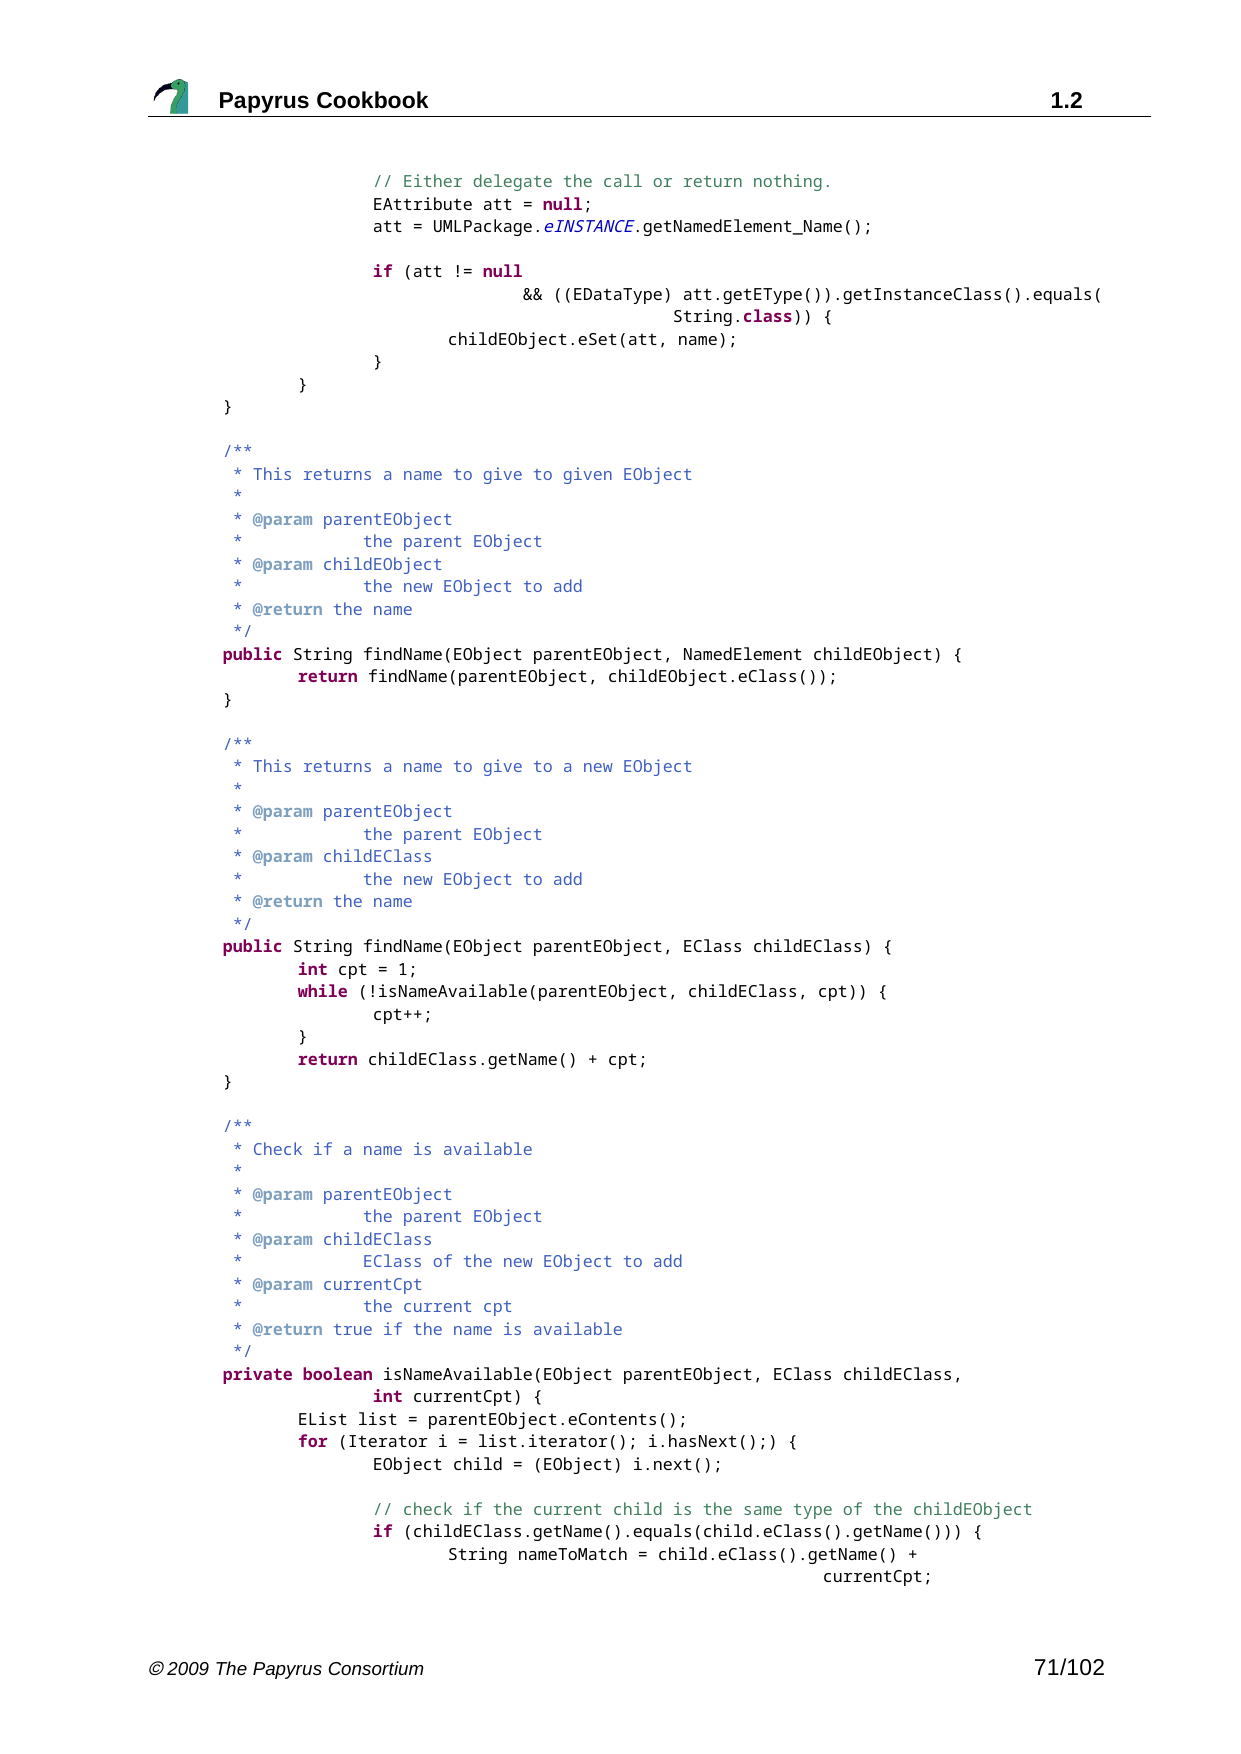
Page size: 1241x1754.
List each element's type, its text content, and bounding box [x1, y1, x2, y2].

text /** [148, 1115, 1151, 1138]
text } [148, 1070, 1151, 1093]
text for (Iterator i = list.iterator(); i.hasNext();) { [148, 1430, 1151, 1453]
text EAttribute att = null; [148, 193, 1151, 215]
text * EClass of the new EObject to add [148, 1250, 1151, 1273]
text * the new EObject to add [148, 575, 1151, 598]
text } [148, 395, 1151, 418]
text * @param parentEObject [148, 800, 1151, 823]
picture [153, 79, 189, 114]
text if (childEClass.getName().equals(child.eClass().getName())) { [148, 1520, 1151, 1543]
text * [148, 485, 1151, 508]
text * @param childEClass [148, 1228, 1151, 1250]
text * [148, 778, 1151, 800]
text * @param parentEObject [148, 1183, 1151, 1205]
text cpt++; [148, 1003, 1151, 1025]
text * the parent EObject [148, 1205, 1151, 1228]
text * @return true if the name is available [148, 1318, 1151, 1340]
text */ [148, 913, 1151, 935]
text // check if the current child is the same type of the childEObject [148, 1498, 1151, 1520]
text * Check if a name is available [148, 1138, 1151, 1160]
text public String findName(EObject parentEObject, EClass childEClass) { [148, 935, 1151, 958]
text /** [148, 733, 1151, 755]
text * the current cpt [148, 1295, 1151, 1318]
text * @param childEClass [148, 845, 1151, 868]
text * the new EObject to add [148, 868, 1151, 890]
text int cpt = 1; [148, 958, 1151, 980]
text EObject child = (EObject) i.next(); [148, 1453, 1151, 1475]
text * @return the name [148, 890, 1151, 913]
text * @return the name [148, 598, 1151, 620]
text * This returns a name to give to a new EObject [148, 755, 1151, 778]
text String nameToMatch = child.eClass().getName() + currentCpt; [148, 1543, 1151, 1588]
text } [148, 1025, 1151, 1048]
text && ((EDataType) att.getEType()).getInstanceClass().equals( [148, 283, 1151, 305]
text * @param parentEObject [148, 508, 1151, 530]
text * This returns a name to give to given EObject [148, 463, 1151, 485]
text while (!isNameAvailable(parentEObject, childEClass, cpt)) { [148, 980, 1151, 1003]
text * [148, 1160, 1151, 1183]
text */ [148, 1340, 1151, 1363]
text int currentCpt) { [148, 1385, 1151, 1408]
text } [148, 350, 1151, 373]
text att = UMLPackage.eINSTANCE.getNamedElement_Name(); [148, 215, 1151, 238]
text * @param childEObject [148, 553, 1151, 575]
text public String findName(EObject parentEObject, NamedElement childEObject) { [148, 643, 1151, 665]
text * the parent EObject [148, 823, 1151, 845]
text /** [148, 440, 1151, 463]
text */ [148, 620, 1151, 643]
text return childEClass.getName() + cpt; [148, 1048, 1151, 1070]
text String.class)) { [148, 305, 1151, 328]
text EList list = parentEObject.eContents(); [148, 1408, 1151, 1430]
text return findName(parentEObject, childEObject.eClass()); [148, 665, 1151, 688]
text * @param currentCpt [148, 1273, 1151, 1295]
text } [148, 688, 1151, 710]
text * the parent EObject [148, 530, 1151, 553]
text childEObject.eSet(att, name); [148, 328, 1151, 350]
text } [148, 373, 1151, 395]
text // Either delegate the call or return nothing. [148, 170, 1151, 193]
text if (att != null [148, 260, 1151, 283]
text private boolean isNameAvailable(EObject parentEObject, EClass childEClass, [148, 1363, 1151, 1385]
